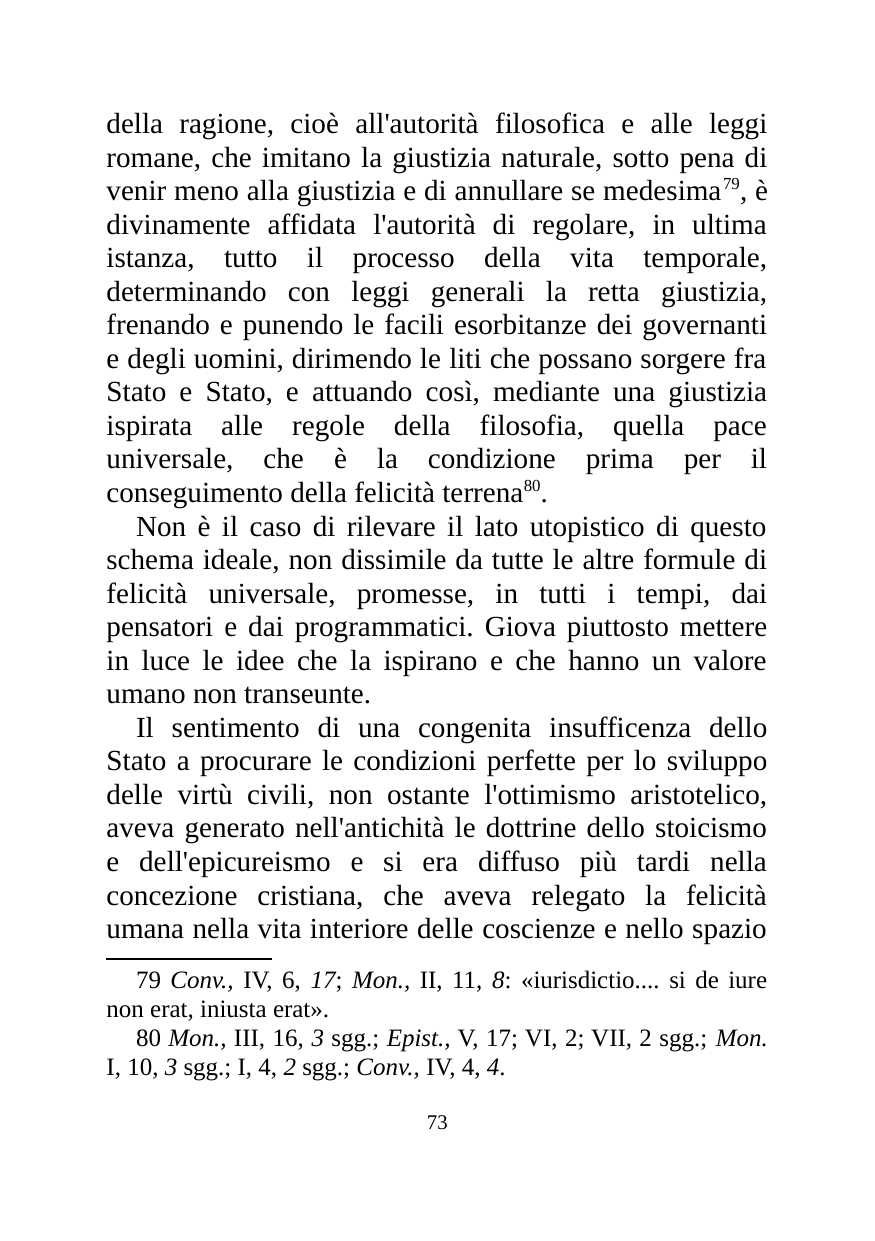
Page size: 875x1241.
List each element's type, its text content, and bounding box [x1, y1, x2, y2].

text Non è il caso di rilevare il lato utopistico di questo schema ideale, non dissimile da tutte le altre formule di felicità universale, promesse, in tutti i tempi, dai pensatori e dai programmatici. Giova piuttosto mettere in luce le idee che la ispirano e che hanno un valore umano non transeunte. [106, 509, 768, 710]
text Mon., III, 16, 3 sgg.; Epist., V, 17; VI, 2; VII, 2 sgg.; Mon. I, 10, 3 sgg.; I, 4, 2 sgg.; Conv., IV, 4, 4. [106, 1023, 768, 1080]
text Conv., IV, 6, 17; Mon., II, 11, 8: «iurisdictio.... si de iure non erat, iniusta erat». [106, 965, 768, 1023]
text Il sentimento di una congenita insufficenza dello Stato a procurare le condizioni perfette per lo sviluppo delle virtù civili, non ostante l'ottimismo aristotelico, aveva generato nell'antichità le dottrine dello stoicismo e dell'epicureismo e si era diffuso più tardi nella concezione cristiana, che aveva relegato la felicità umana nella vita interiore delle coscienze e nello spazio [106, 710, 768, 945]
text della ragione, cioè all'autorità filosofica e alle leggi romane, che imitano la giustizia naturale, sotto pena di venir meno alla giustizia e di annullare se medesima, è divinamente affidata l'autorità di regolare, in ultima istanza, tutto il processo della vita temporale, determinando con leggi generali la retta giustizia, frenando e punendo le facili esorbitanze dei governanti e degli uomini, dirimendo le liti che possano sorgere fra Stato e Stato, e attuando così, mediante una giustizia ispirata alle regole della filosofia, quella pace universale, che è la condizione prima per il conseguimento della felicità terrena. [106, 106, 768, 509]
